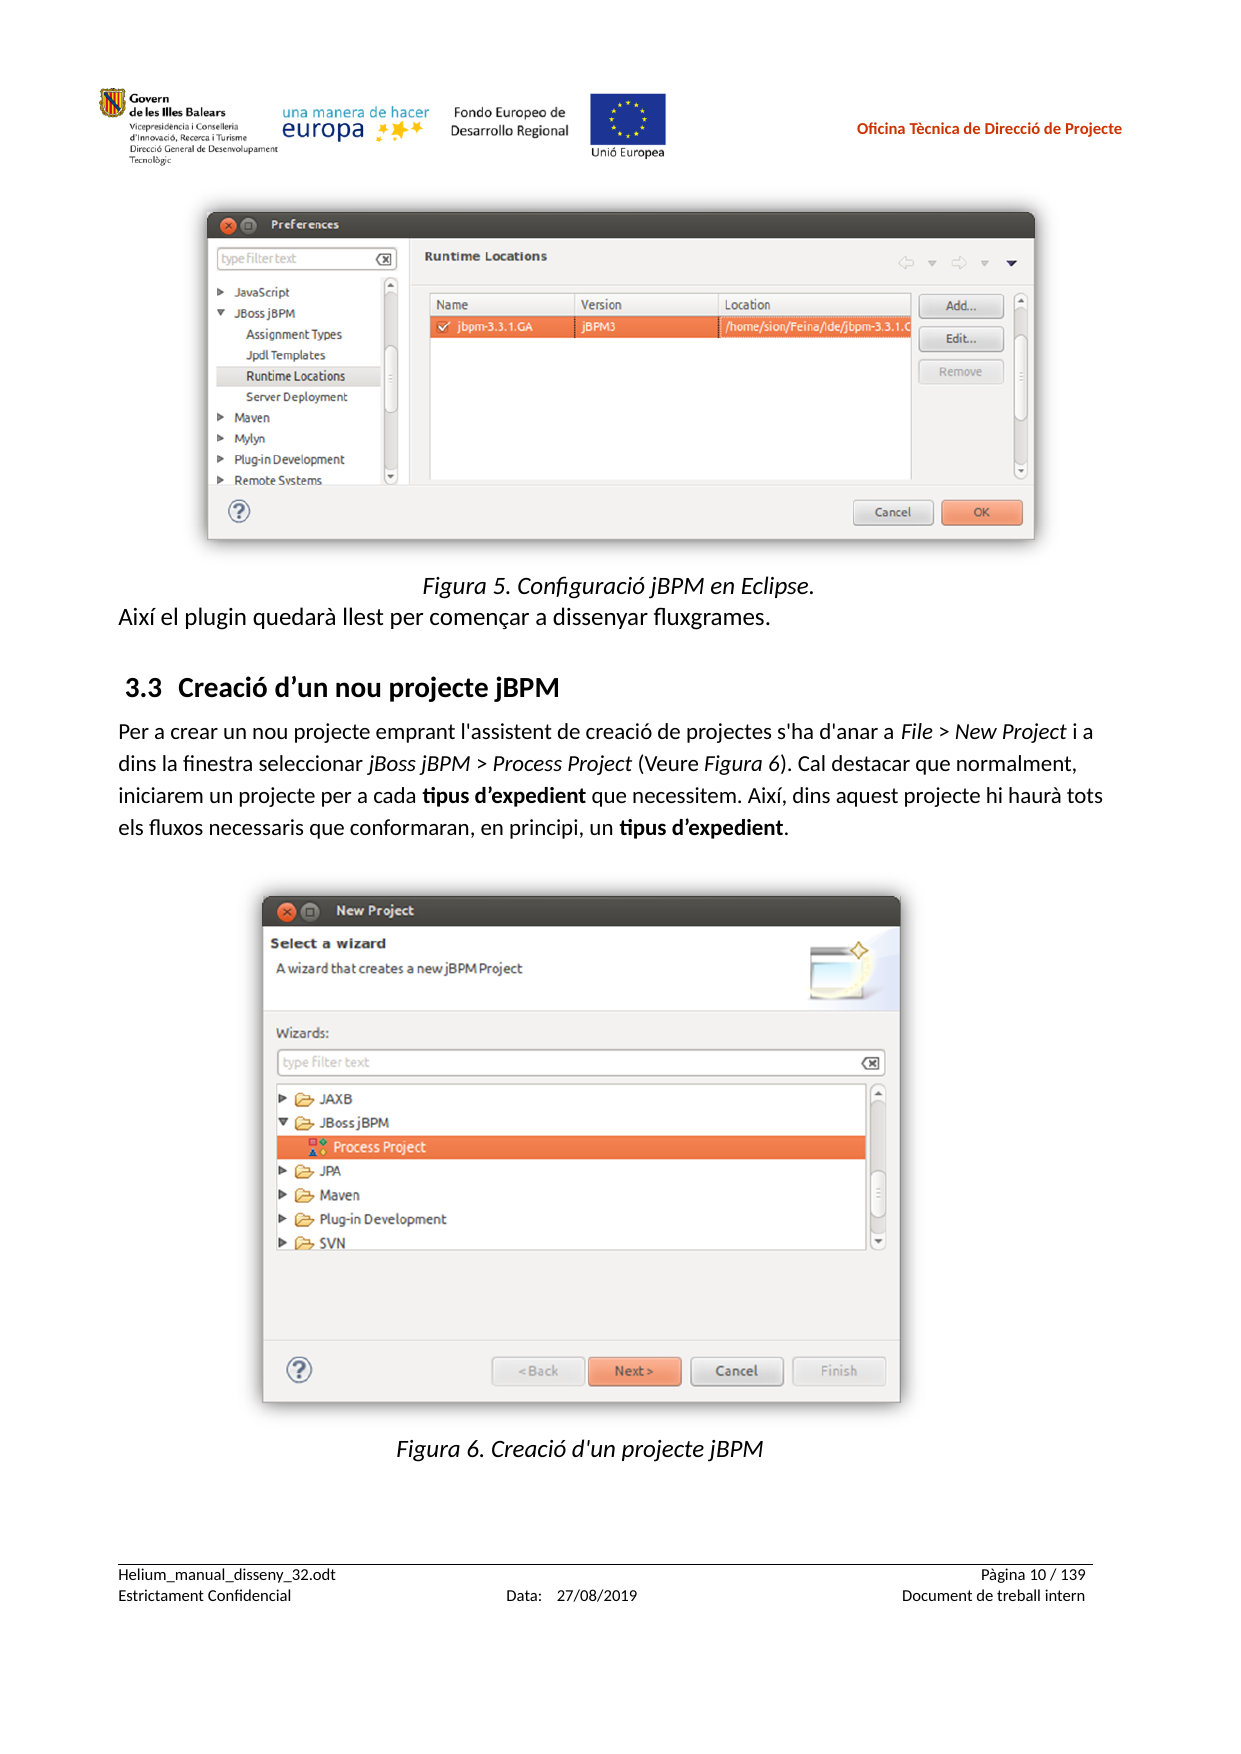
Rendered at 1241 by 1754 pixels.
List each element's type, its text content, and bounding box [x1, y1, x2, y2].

subtitle Creació d’un nou projecte jBPM [118, 669, 1122, 704]
picture [99, 87, 668, 166]
text Figura 6. Creació d'un projecte jBPM [231, 1434, 931, 1464]
picture [175, 180, 1065, 571]
text Figura 5. Configuració jBPM en Eclipse. [175, 571, 1065, 601]
text Per a crear un nou projecte emprant l'assistent de creació de projectes s'ha d'anar a File > New Project i a dins la finestra seleccionar jBoss jBPM > Process Project (Veure Figura 6). Cal destacar que normalment, iniciarem un projecte per a cada tipus d’expedient que necessitem. Així, dins aquest projecte hi haurà tots els fluxos necessaris que conformaran, en principi, un tipus d’expedient. [118, 717, 1122, 842]
text [231, 852, 931, 864]
text Així el plugin quedarà llest per començar a dissenyar fluxgrames. [118, 568, 1122, 631]
picture [231, 864, 932, 1434]
